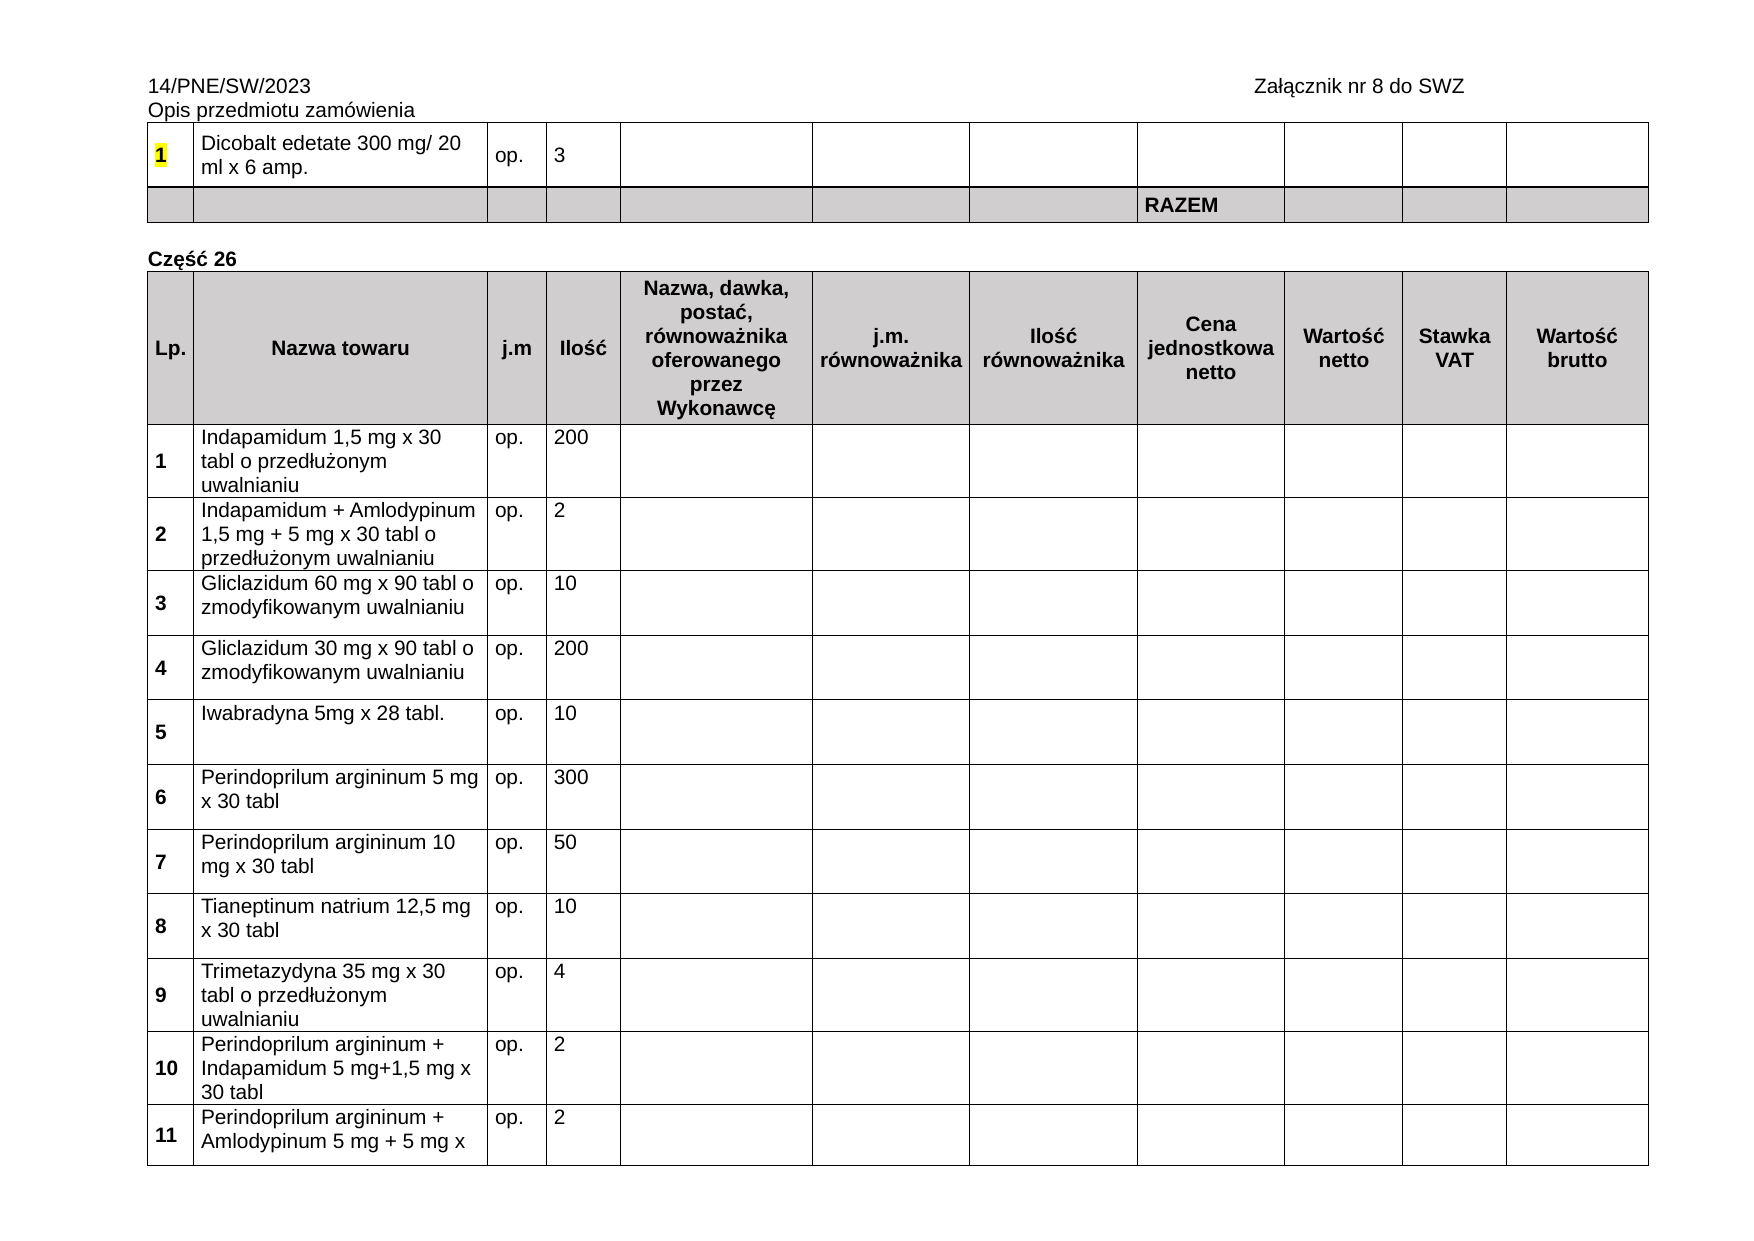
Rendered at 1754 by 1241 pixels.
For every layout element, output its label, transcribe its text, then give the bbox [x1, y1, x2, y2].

table_cell [621, 498, 812, 570]
table_cell [1403, 1105, 1506, 1165]
table_cell Gliclazidum 30 mg x 90 tabl o zmodyfikowanym uwalnianiu [194, 636, 487, 699]
table_cell [1138, 123, 1284, 186]
table_cell 2 [547, 1105, 620, 1165]
table_cell [194, 188, 487, 222]
table_cell 2 [547, 498, 620, 570]
table_header Nazwa towaru [194, 272, 487, 424]
table_cell [1138, 830, 1284, 893]
table_cell [1507, 498, 1648, 570]
table_cell [970, 894, 1137, 958]
table_cell [1138, 959, 1284, 1031]
table_cell [1285, 636, 1402, 699]
table_cell [813, 498, 969, 570]
table_cell 200 [547, 636, 620, 699]
table_cell op. [488, 765, 546, 829]
table_cell 1 [148, 123, 193, 186]
table_cell [1507, 425, 1648, 497]
table_cell [1285, 894, 1402, 958]
table_cell op. [488, 700, 546, 764]
table_cell Tianeptinum natrium 12,5 mg x 30 tabl [194, 894, 487, 958]
table_cell op. [488, 1105, 546, 1165]
table_cell 10 [148, 1032, 193, 1104]
table_cell [970, 123, 1137, 186]
table_cell [1507, 123, 1648, 186]
table_cell 11 [148, 1105, 193, 1165]
table_header Wartość brutto [1507, 272, 1648, 424]
table_cell [621, 700, 812, 764]
table_cell [1403, 188, 1506, 222]
table_cell [1507, 700, 1648, 764]
table_cell [970, 765, 1137, 829]
table_cell [1403, 765, 1506, 829]
table_cell [813, 830, 969, 893]
table_cell [1285, 959, 1402, 1031]
table_cell op. [488, 571, 546, 634]
table_cell Perindoprilum argininum + Indapamidum 5 mg+1,5 mg x 30 tabl [194, 1032, 487, 1104]
table_cell [970, 1105, 1137, 1165]
table_cell Iwabradyna 5mg x 28 tabl. [194, 700, 487, 764]
table_cell [1403, 959, 1506, 1031]
table_cell 1 [148, 425, 193, 497]
table_cell 10 [547, 571, 620, 634]
table_cell [813, 959, 969, 1031]
table_header Nazwa, dawka, postać, równoważnika oferowanego przez Wykonawcę [621, 272, 812, 424]
table_cell [1507, 894, 1648, 958]
table_cell 8 [148, 894, 193, 958]
table_cell [1507, 959, 1648, 1031]
table_cell op. [488, 636, 546, 699]
table_cell [970, 498, 1137, 570]
table_cell RAZEM [1138, 188, 1284, 222]
table_cell [813, 425, 969, 497]
table_cell [621, 123, 812, 186]
table_cell [488, 188, 546, 222]
table_cell [1507, 1032, 1648, 1104]
table_cell [1138, 571, 1284, 634]
table_cell Gliclazidum 60 mg x 90 tabl o zmodyfikowanym uwalnianiu [194, 571, 487, 634]
table_cell 9 [148, 959, 193, 1031]
table_cell [813, 894, 969, 958]
table_cell 3 [547, 123, 620, 186]
table_cell [813, 636, 969, 699]
table_cell [1403, 1032, 1506, 1104]
table_cell 4 [547, 959, 620, 1031]
table_cell Perindoprilum argininum 5 mg x 30 tabl [194, 765, 487, 829]
text Część 26 [148, 247, 1606, 271]
table_cell [148, 188, 193, 222]
table_cell 50 [547, 830, 620, 893]
table_cell 5 [148, 700, 193, 764]
table_header Cena jednostkowa netto [1138, 272, 1284, 424]
table_cell [1285, 123, 1402, 186]
table_cell [1507, 1105, 1648, 1165]
table_cell [1403, 830, 1506, 893]
table_cell [813, 123, 969, 186]
table_cell [621, 765, 812, 829]
table_cell 300 [547, 765, 620, 829]
table_cell Perindoprilum argininum 10 mg x 30 tabl [194, 830, 487, 893]
table_cell 7 [148, 830, 193, 893]
table_cell [1138, 1105, 1284, 1165]
table_cell [813, 765, 969, 829]
table_header j.m [488, 272, 546, 424]
table_header Ilość równoważnika [970, 272, 1137, 424]
table_cell 200 [547, 425, 620, 497]
table_cell [621, 959, 812, 1031]
table_header Wartość netto [1285, 272, 1402, 424]
table_cell 6 [148, 765, 193, 829]
table_cell 10 [547, 700, 620, 764]
table_cell op. [488, 959, 546, 1031]
table_cell 3 [148, 571, 193, 634]
table_cell [1285, 700, 1402, 764]
table_cell [1138, 894, 1284, 958]
table_cell [1507, 765, 1648, 829]
table_cell [1138, 425, 1284, 497]
table_cell 4 [148, 636, 193, 699]
table_cell op. [488, 830, 546, 893]
table_cell [970, 830, 1137, 893]
table_cell [970, 959, 1137, 1031]
table_cell [1507, 636, 1648, 699]
table_cell [813, 700, 969, 764]
table_cell [1285, 571, 1402, 634]
table_cell 10 [547, 894, 620, 958]
table_cell Indapamidum 1,5 mg x 30 tabl o przedłużonym uwalnianiu [194, 425, 487, 497]
table_cell [621, 894, 812, 958]
table_cell [1285, 830, 1402, 893]
table_cell [547, 188, 620, 222]
table_cell [970, 188, 1137, 222]
table_cell [621, 425, 812, 497]
table_cell [1285, 188, 1402, 222]
table_cell 2 [148, 498, 193, 570]
table_cell [1285, 1032, 1402, 1104]
table_cell [1507, 188, 1648, 222]
table_cell op. [488, 498, 546, 570]
table_cell Perindoprilum argininum + Amlodypinum 5 mg + 5 mg x [194, 1105, 487, 1165]
table_cell [813, 571, 969, 634]
table_cell [813, 1032, 969, 1104]
table_cell [1138, 1032, 1284, 1104]
table_cell [621, 1105, 812, 1165]
table_cell [970, 571, 1137, 634]
table_cell [1285, 765, 1402, 829]
table_cell [621, 830, 812, 893]
table_cell [621, 188, 812, 222]
table_cell [1403, 498, 1506, 570]
table_header Ilość [547, 272, 620, 424]
table_cell [621, 571, 812, 634]
table_cell [970, 700, 1137, 764]
table_cell [1403, 636, 1506, 699]
table_header Lp. [148, 272, 193, 424]
table_cell [1138, 636, 1284, 699]
table_cell op. [488, 123, 546, 186]
table_cell 2 [547, 1032, 620, 1104]
table_cell Indapamidum + Amlodypinum 1,5 mg + 5 mg x 30 tabl o przedłużonym uwalnianiu [194, 498, 487, 570]
table_cell [621, 1032, 812, 1104]
table_cell [1403, 571, 1506, 634]
table_cell [1403, 425, 1506, 497]
table_cell Dicobalt edetate 300 mg/ 20 ml x 6 amp. [194, 123, 487, 186]
table_cell [621, 636, 812, 699]
table_header Stawka VAT [1403, 272, 1506, 424]
table_header j.m. równoważnika [813, 272, 969, 424]
table_cell [970, 1032, 1137, 1104]
table_cell [1507, 571, 1648, 634]
table_cell [1285, 498, 1402, 570]
table_cell [970, 636, 1137, 699]
table_cell [1403, 700, 1506, 764]
table_cell [1403, 894, 1506, 958]
table_cell [970, 425, 1137, 497]
table_cell [813, 1105, 969, 1165]
table_cell [1138, 765, 1284, 829]
table_cell op. [488, 425, 546, 497]
table_cell op. [488, 894, 546, 958]
table_cell [1285, 1105, 1402, 1165]
table_cell [1507, 830, 1648, 893]
table_cell [1138, 700, 1284, 764]
table_cell Trimetazydyna 35 mg x 30 tabl o przedłużonym uwalnianiu [194, 959, 487, 1031]
table_cell [1403, 123, 1506, 186]
table_cell op. [488, 1032, 546, 1104]
table_cell [1138, 498, 1284, 570]
table_cell [813, 188, 969, 222]
table_cell [1285, 425, 1402, 497]
